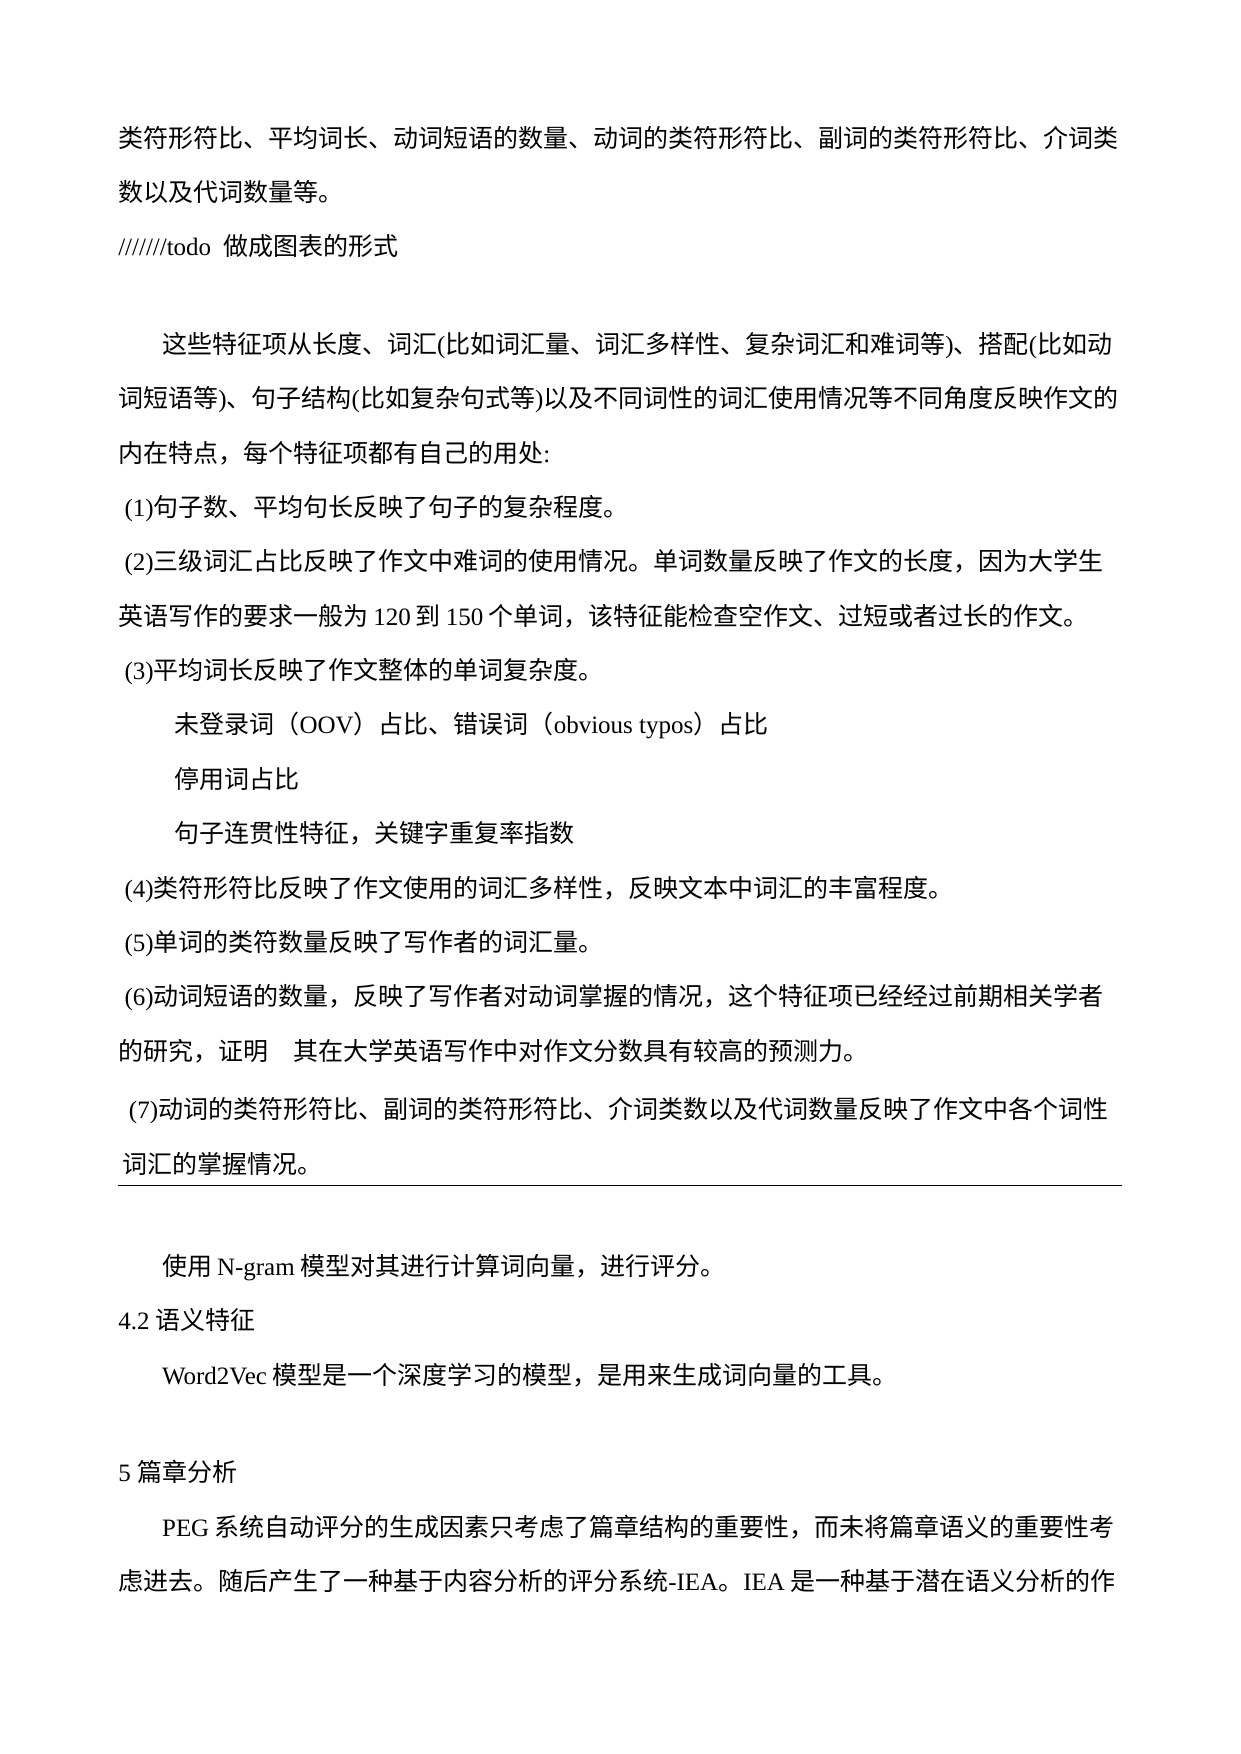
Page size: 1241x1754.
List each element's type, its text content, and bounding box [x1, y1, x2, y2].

text 使用N-gram模型对其进行计算词向量，进行评分。 [118, 1246, 1122, 1283]
text 类符形符比、平均词长、动词短语的数量、动词的类符形符比、副词的类符形符比、介词类数以及代词数量等。 [118, 118, 1122, 209]
text (5)单词的类符数量反映了写作者的词汇量。 [118, 922, 1122, 959]
text (2)三级词汇占比反映了作文中难词的使用情况。单词数量反映了作文的长度，因为大学生英语写作的要求一般为120到150个单词，该特征能检查空作文、过短或者过长的作文。 [118, 542, 1122, 632]
text (1)句子数、平均句长反映了句子的复杂程度。 [118, 487, 1122, 524]
text 4.2 语义特征 [118, 1301, 1122, 1337]
text 未登录词（OOV）占比、错误词（obvious typos）占比 [118, 705, 1122, 741]
text PEG系统自动评分的生成因素只考虑了篇章结构的重要性，而未将篇章语义的重要性考虑进去。随后产生了一种基于内容分析的评分系统-IEA。IEA是一种基于潜在语义分析的作 [118, 1507, 1122, 1598]
text Word2Vec模型是一个深度学习的模型，是用来生成词向量的工具。 [118, 1355, 1122, 1391]
text 停用词占比 [118, 759, 1122, 796]
text 这些特征项从长度、词汇(比如词汇量、词汇多样性、复杂词汇和难词等)、搭配(比如动词短语等)、句子结构(比如复杂句式等)以及不同词性的词汇使用情况等不同角度反映作文的内在特点，每个特征项都有自己的用处: [118, 324, 1122, 469]
text ///////todo 做成图表的形式 [118, 227, 1122, 263]
text 5 篇章分析 [118, 1453, 1122, 1489]
text (3)平均词长反映了作文整体的单词复杂度。 [118, 651, 1122, 687]
text (4)类符形符比反映了作文使用的词汇多样性，反映文本中词汇的丰富程度。 [118, 868, 1122, 904]
text 句子连贯性特征，关键字重复率指数 [118, 814, 1122, 850]
text (7)动词的类符形符比、副词的类符形符比、介词类数以及代词数量反映了作文中各个词性词汇的掌握情况。 [118, 1086, 1122, 1185]
text (6)动词短语的数量，反映了写作者对动词掌握的情况，这个特征项已经经过前期相关学者的研究，证明 其在大学英语写作中对作文分数具有较高的预测力。 [118, 977, 1122, 1067]
